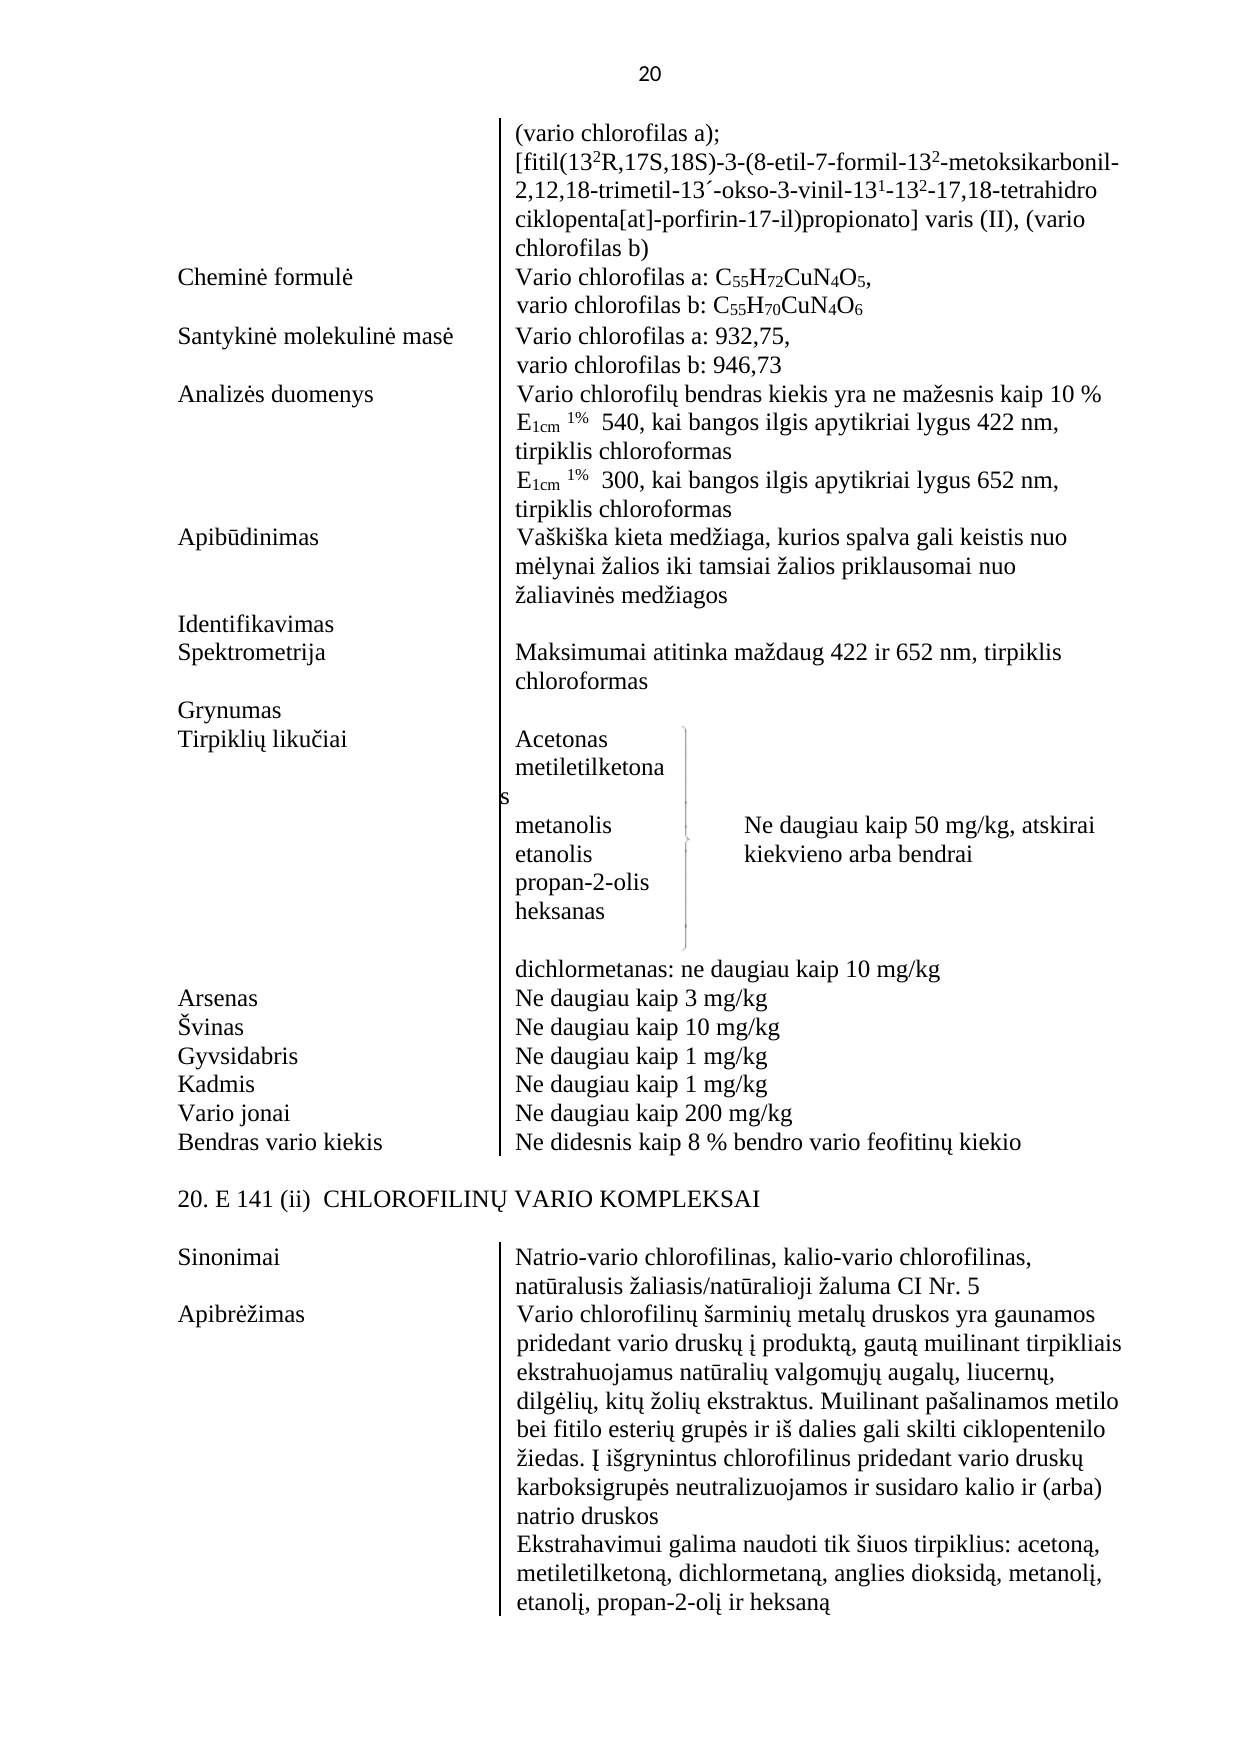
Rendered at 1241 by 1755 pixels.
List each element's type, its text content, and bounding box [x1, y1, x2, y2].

table_cell Cheminė formulė [177, 262, 499, 321]
table_cell [665, 724, 744, 954]
table_cell E1cm 1% 540, kai bangos ilgis apytikriai lygus 422 nm, tirpiklis chloroformas E1cm 1% 300, kai bangos ilgis apytikriai lygus 652 nm, tirpiklis chloroformas [501, 408, 1122, 522]
table_cell [744, 753, 1122, 810]
table_cell Ne daugiau kaip 1 mg/kg [501, 1070, 1122, 1098]
table_cell Analizės duomenys [177, 379, 499, 522]
table_cell Apibūdinimas [177, 523, 499, 609]
table_cell Grynumas [177, 695, 499, 724]
table_cell Acetonas [501, 724, 665, 752]
table_cell [501, 695, 1122, 724]
table_cell Švinas [177, 1012, 499, 1041]
table_cell heksanas [501, 896, 665, 954]
table_cell metanolis [501, 810, 665, 839]
table_cell [501, 609, 1122, 637]
table_cell dichlormetanas: ne daugiau kaip 10 mg/kg [501, 955, 1122, 983]
table_cell Spektrometrija [177, 638, 499, 695]
table_cell Ne daugiau kaip 3 mg/kg [501, 983, 1122, 1012]
table_cell Ne daugiau kaip 200 mg/kg [501, 1098, 1122, 1127]
table_cell Natrio-vario chlorofilinas, kalio-vario chlorofilinas, natūralusis žaliasis/natūralioji žaluma CI Nr. 5 [501, 1242, 1122, 1299]
table_cell Identifikavimas [177, 609, 499, 637]
table_cell Vario jonai [177, 1098, 499, 1127]
table_cell [744, 868, 1122, 896]
table_cell Ne daugiau kaip 1 mg/kg [501, 1041, 1122, 1069]
table_cell metiletilketonas [501, 753, 665, 810]
table_cell Vario chlorofilinų šarminių metalų druskos yra gaunamos pridedant vario druskų į produktą, gautą muilinant tirpikliais ekstrahuojamus natūralių valgomųjų augalų, liucernų, dilgėlių, kitų žolių ekstraktus. Muilinant pašalinamos metilo bei fitilo esterių grupės ir iš dalies gali skilti ciklopentenilo žiedas. Į išgrynintus chlorofilinus pridedant vario druskų karboksigrupės neutralizuojamos ir susidaro kalio ir (arba) natrio druskos Ekstrahavimui galima naudoti tik šiuos tirpiklius: acetoną, metiletilketoną, dichlormetaną, anglies dioksidą, metanolį, etanolį, propan-2-olį ir heksaną [501, 1300, 1122, 1616]
table_cell Vario chlorofilų bendras kiekis yra ne mažesnis kaip 10 % [501, 379, 1122, 407]
table_cell Ne daugiau kaip 10 mg/kg [501, 1012, 1122, 1041]
table_cell Santykinė molekulinė masė [177, 321, 499, 379]
table_cell [177, 118, 499, 262]
table_cell Ne didesnis kaip 8 % bendro vario feofitinų kiekio [501, 1127, 1122, 1156]
table_cell Arsenas [177, 983, 499, 1012]
table_cell 20. E 141 (ii) CHLOROFILINŲ VARIO KOMPLEKSAI [177, 1156, 1122, 1242]
table_cell Apibrėžimas [177, 1300, 499, 1616]
table_cell Ne daugiau kaip 50 mg/kg, atskirai kiekvieno arba bendrai [744, 810, 1122, 867]
table_cell etanolis [501, 839, 665, 867]
table_cell Bendras vario kiekis [177, 1127, 499, 1156]
table_cell [744, 896, 1122, 954]
table_cell propan-2-olis [501, 868, 665, 896]
table_cell Vaškiška kieta medžiaga, kurios spalva gali keistis nuo mėlynai žalios iki tamsiai žalios priklausomai nuo žaliavinės medžiagos [501, 523, 1122, 609]
table_cell (vario chlorofilas a); [fitil(132R,17S,18S)-3-(8-etil-7-formil-132-metoksikarbonil-2,12,18-trimetil-13´-okso-3-vinil-131-132-17,18-tetrahidro ciklopenta[at]-porfirin-17-il)propionato] varis (II), (vario chlorofilas b) [501, 118, 1122, 262]
table_cell Vario chlorofilas a: 932,75, vario chlorofilas b: 946,73 [501, 321, 1122, 379]
table_cell Gyvsidabris [177, 1041, 499, 1069]
table_cell Kadmis [177, 1070, 499, 1098]
table_cell Vario chlorofilas a: C55H72CuN4O5, vario chlorofilas b: C55H70CuN4O6 [501, 262, 1122, 321]
table_cell Sinonimai [177, 1242, 499, 1299]
table_cell Tirpiklių likučiai [177, 724, 499, 983]
table_cell [744, 724, 1122, 752]
table_cell Maksimumai atitinka maždaug 422 ir 652 nm, tirpiklis chloroformas [501, 638, 1122, 695]
